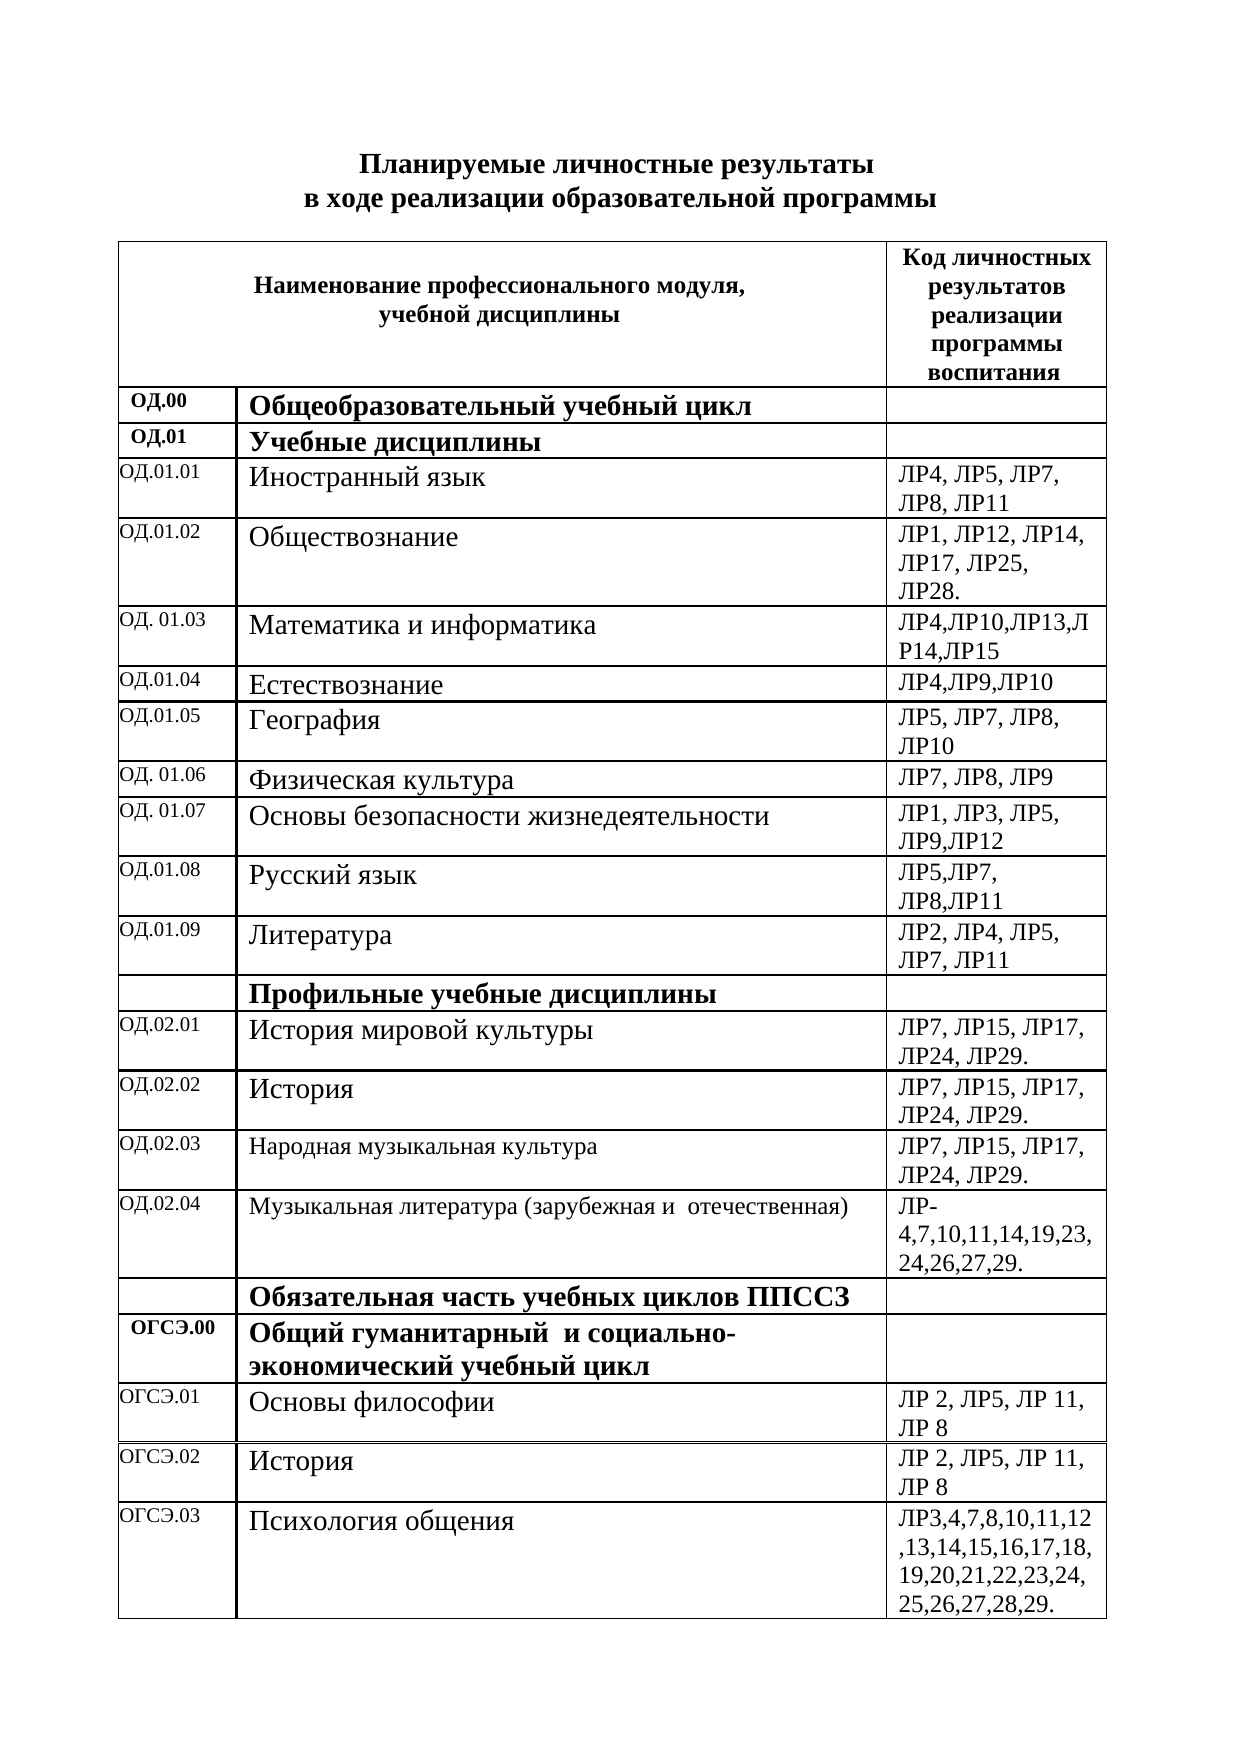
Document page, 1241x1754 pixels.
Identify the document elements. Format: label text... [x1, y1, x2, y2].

table_header Наименование профессионального модуля, учебной дисциплины [119, 242, 886, 386]
table_cell Профильные учебные дисциплины [238, 976, 886, 1010]
table_cell История [238, 1072, 886, 1129]
table_cell Основы философии [238, 1384, 886, 1441]
table_cell ОГСЭ.01 [119, 1384, 235, 1441]
table_cell ЛР5,ЛР7, ЛР8,ЛР11 [887, 857, 1106, 915]
table_cell Музыкальная литература (зарубежная и отечественная) [238, 1191, 886, 1277]
table_cell Общеобразовательный учебный цикл [238, 388, 886, 422]
table_cell ОД.01 [119, 424, 235, 457]
table_cell [887, 388, 1106, 422]
table_cell ОГСЭ.02 [119, 1444, 235, 1501]
table_cell [887, 424, 1106, 457]
table_cell [119, 1279, 235, 1313]
text Планируемые личностные результаты в ходе реализации образовательной программы [118, 146, 1122, 213]
table_cell ЛР2, ЛР4, ЛР5, ЛР7, ЛР11 [887, 917, 1106, 974]
table_cell ЛР-4,7,10,11,14,19,23,24,26,27,29. [887, 1191, 1106, 1277]
table_cell [119, 976, 235, 1010]
table_cell [887, 1315, 1106, 1382]
table_cell ЛР7, ЛР8, ЛР9 [887, 762, 1106, 796]
table_cell ЛР 2, ЛР5, ЛР 11, ЛР 8 [887, 1384, 1106, 1441]
table_cell Физическая культура [238, 762, 886, 796]
table_cell ЛР4, ЛР5, ЛР7, ЛР8, ЛР11 [887, 459, 1106, 517]
table_cell ЛР5, ЛР7, ЛР8, ЛР10 [887, 703, 1106, 760]
table_cell ЛР7, ЛР15, ЛР17, ЛР24, ЛР29. [887, 1012, 1106, 1069]
table_cell [887, 976, 1106, 1010]
table_cell Иностранный язык [238, 459, 886, 517]
table_cell ОД.01.02 [119, 519, 235, 605]
table_cell Основы безопасности жизнедеятельности [238, 798, 886, 855]
table_cell Естествознание [238, 667, 886, 700]
table_cell ОД. 01.03 [119, 607, 235, 665]
table_cell Математика и информатика [238, 607, 886, 665]
table_cell Обществознание [238, 519, 886, 605]
table_cell ОД.02.03 [119, 1131, 235, 1189]
table_cell ЛР1, ЛР12, ЛР14, ЛР17, ЛР25, ЛР28. [887, 519, 1106, 605]
table_cell Обязательная часть учебных циклов ППССЗ [238, 1279, 886, 1313]
table_cell Литература [238, 917, 886, 974]
table_cell ЛР4,ЛР10,ЛР13,ЛР14,ЛР15 [887, 607, 1106, 665]
table_cell Психология общения [238, 1503, 886, 1618]
table_cell ОД.01.04 [119, 667, 235, 700]
table_cell [887, 1279, 1106, 1313]
table_cell ОГСЭ.00 [119, 1315, 235, 1382]
table_cell География [238, 703, 886, 760]
table_cell ЛР4,ЛР9,ЛР10 [887, 667, 1106, 700]
table_cell Общий гуманитарный и социально-экономический учебный цикл [238, 1315, 886, 1382]
table_cell ОД. 01.07 [119, 798, 235, 855]
table_cell ЛР3,4,7,8,10,11,12,13,14,15,16,17,18,19,20,21,22,23,24,25,26,27,28,29. [887, 1503, 1106, 1618]
table_cell ЛР7, ЛР15, ЛР17, ЛР24, ЛР29. [887, 1131, 1106, 1189]
table_cell ЛР1, ЛР3, ЛР5, ЛР9,ЛР12 [887, 798, 1106, 855]
table_cell ОД.02.02 [119, 1072, 235, 1129]
table_cell ОД. 01.06 [119, 762, 235, 796]
table_cell История [238, 1444, 886, 1501]
table_cell Народная музыкальная культура [238, 1131, 886, 1189]
table_cell ОД.02.01 [119, 1012, 235, 1069]
table_cell ОГСЭ.03 [119, 1503, 235, 1618]
table_cell ОД.01.01 [119, 459, 235, 517]
table_cell ОД.01.08 [119, 857, 235, 915]
table_cell Русский язык [238, 857, 886, 915]
table_cell ОД.01.09 [119, 917, 235, 974]
table_cell ОД.02.04 [119, 1191, 235, 1277]
table_cell ЛР7, ЛР15, ЛР17, ЛР24, ЛР29. [887, 1072, 1106, 1129]
table_cell ЛР 2, ЛР5, ЛР 11, ЛР 8 [887, 1444, 1106, 1501]
table_header Код личностных результатов реализации программы воспитания [887, 242, 1106, 386]
table_cell Учебные дисциплины [238, 424, 886, 457]
table_cell История мировой культуры [238, 1012, 886, 1069]
table_cell ОД.01.05 [119, 703, 235, 760]
table_cell ОД.00 [119, 388, 235, 422]
